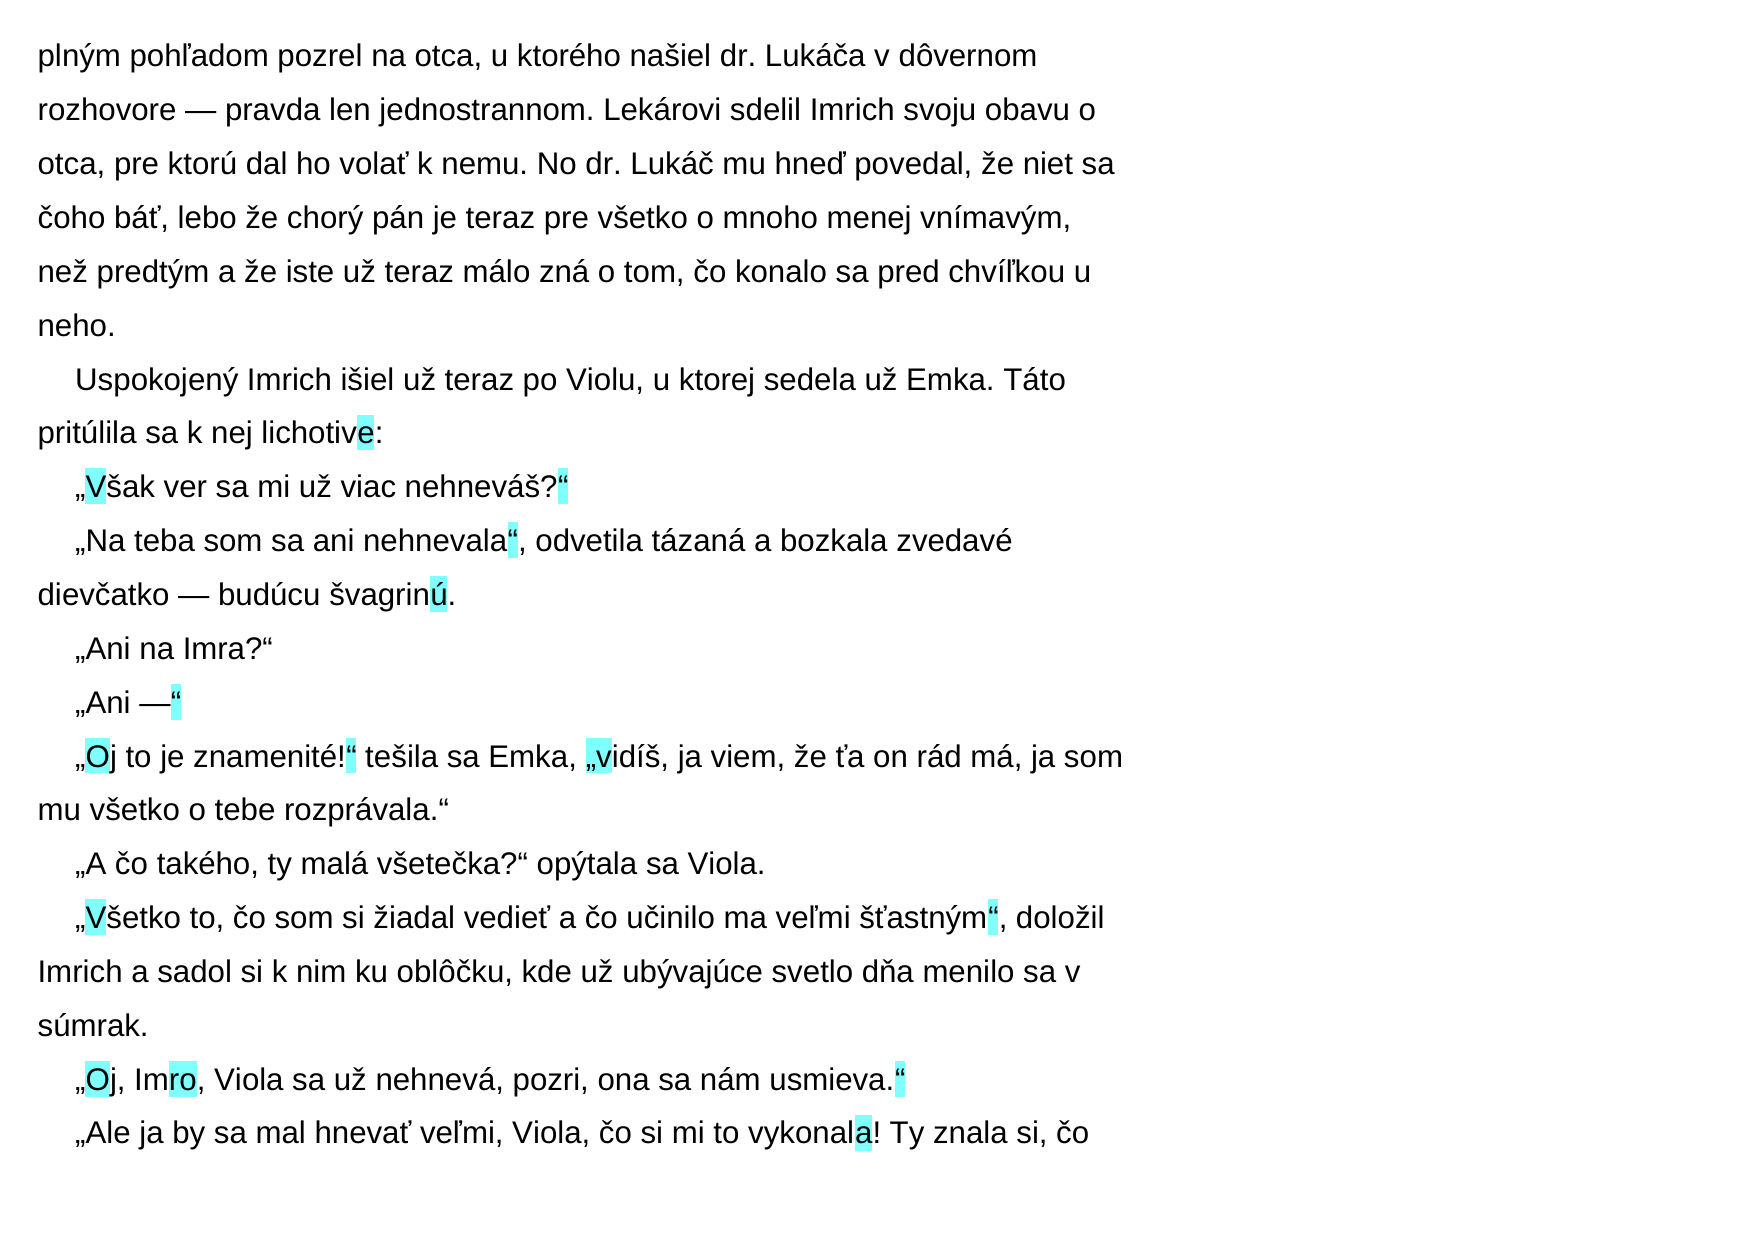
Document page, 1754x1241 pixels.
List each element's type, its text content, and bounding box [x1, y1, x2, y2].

text „A čo takého, ty malá všetečka?“ opýtala sa Viola. [37, 845, 1130, 881]
text „Na teba som sa ani nehnevala“, odvetila tázaná a bozkala zvedavé dievčatko — budúcu švagrinú. [37, 522, 1130, 612]
text „Ani na Imra?“ [37, 630, 1130, 666]
text „Ani —“ [37, 684, 1130, 720]
text plným pohľadom pozrel na otca, u ktorého našiel dr. Lukáča v dôvernom rozhovore — pravda len jednostrannom. Lekárovi sdelil Imrich svoju obavu o otca, pre ktorú dal ho volať k nemu. No dr. Lukáč mu hneď povedal, že niet sa čoho báť, lebo že chorý pán je teraz pre všetko o mnoho menej vnímavým, než predtým a že iste už teraz málo zná o tom, čo konalo sa pred chvíľkou u neho. [37, 37, 1130, 343]
text „Všetko to, čo som si žiadal vedieť a čo učinilo ma veľmi šťastným“, doložil Imrich a sadol si k nim ku oblôčku, kde už ubývajúce svetlo dňa menilo sa v súmrak. [37, 899, 1130, 1043]
text „Ale ja by sa mal hnevať veľmi, Viola, čo si mi to vykonala! Ty znala si, čo [37, 1114, 1130, 1151]
text Uspokojený Imrich išiel už teraz po Violu, u ktorej sedela už Emka. Táto pritúlila sa k nej lichotive: [37, 361, 1130, 450]
text „Oj to je znamenité!“ tešila sa Emka, „vidíš, ja viem, že ťa on rád má, ja som mu všetko o tebe rozprávala.“ [37, 738, 1130, 827]
text „Však ver sa mi už viac nehneváš?“ [37, 468, 1130, 504]
text „Oj, Imro, Viola sa už nehnevá, pozri, ona sa nám usmieva.“ [37, 1061, 1130, 1097]
